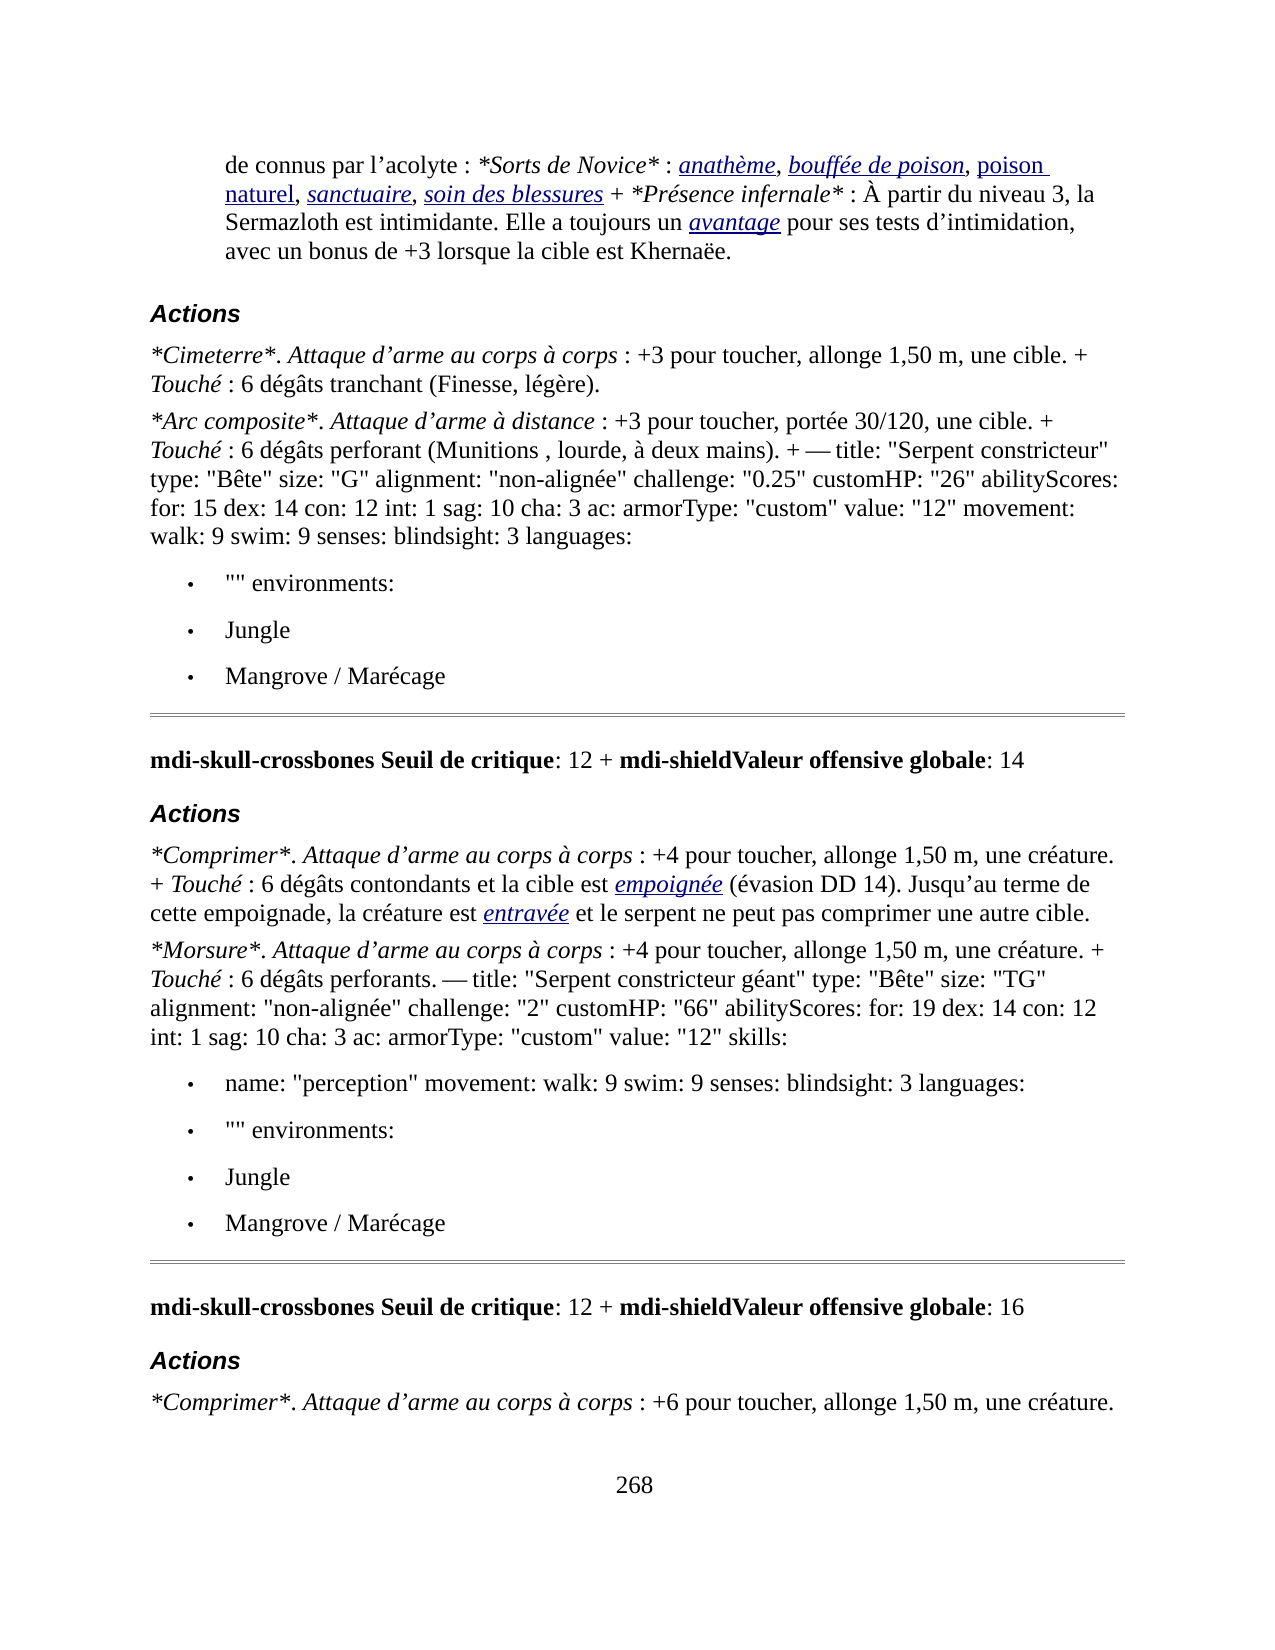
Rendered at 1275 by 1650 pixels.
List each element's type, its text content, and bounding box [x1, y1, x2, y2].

text *Morsure*. Attaque d’arme au corps à corps : +4 pour toucher, allonge 1,50 m, une créature. + Touché : 6 dégâts perforants. — title: "Serpent constricteur géant" type: "Bête" size: "TG" alignment: "non-alignée" challenge: "2" customHP: "66" abilityScores: for: 19 dex: 14 con: 12 int: 1 sag: 10 cha: 3 ac: armorType: "custom" value: "12" skills: [150, 935, 1125, 1050]
text *Comprimer*. Attaque d’arme au corps à corps : +6 pour toucher, allonge 1,50 m, une créature. [150, 1387, 1125, 1416]
text mdi-skull-crossbones Seuil de critique: 12 + mdi-shieldValeur offensive globale: 14 [150, 745, 1125, 774]
list Jungle [187, 1162, 1125, 1190]
list de connus par l’acolyte : *Sorts de Novice* : anathème, bouffée de poison, poison naturel, sanctuaire, soin des blessures + *Présence infernale* : À partir du niveau 3, la Sermazloth est intimidante. Elle a toujours un avantage pour ses tests d’intimidation, avec un bonus de +3 lorsque la cible est Khernaëe. [187, 150, 1125, 265]
list "" environments: [187, 568, 1125, 597]
subtitle Actions [150, 1346, 1125, 1374]
text mdi-skull-crossbones Seuil de critique: 12 + mdi-shieldValeur offensive globale: 16 [150, 1292, 1125, 1321]
list Jungle [187, 615, 1125, 643]
subtitle Actions [150, 299, 1125, 327]
list name: "perception" movement: walk: 9 swim: 9 senses: blindsight: 3 languages: [187, 1068, 1125, 1097]
text *Arc composite*. Attaque d’arme à distance : +3 pour toucher, portée 30/120, une cible. + Touché : 6 dégâts perforant (Munitions , lourde, à deux mains). + — title: "Serpent constricteur" type: "Bête" size: "G" alignment: "non-alignée" challenge: "0.25" customHP: "26" abilityScores: for: 15 dex: 14 con: 12 int: 1 sag: 10 cha: 3 ac: armorType: "custom" value: "12" movement: walk: 9 swim: 9 senses: blindsight: 3 languages: [150, 406, 1125, 550]
list Mangrove / Marécage [187, 661, 1125, 690]
subtitle Actions [150, 799, 1125, 828]
list "" environments: [187, 1115, 1125, 1144]
list Mangrove / Marécage [187, 1208, 1125, 1237]
text *Comprimer*. Attaque d’arme au corps à corps : +4 pour toucher, allonge 1,50 m, une créature. + Touché : 6 dégâts contondants et la cible est empoignée (évasion DD 14). Jusqu’au terme de cette empoignade, la créature est entravée et le serpent ne peut pas comprimer une autre cible. [150, 840, 1125, 926]
text *Cimeterre*. Attaque d’arme au corps à corps : +3 pour toucher, allonge 1,50 m, une cible. + Touché : 6 dégâts tranchant (Finesse, légère). [150, 340, 1125, 397]
